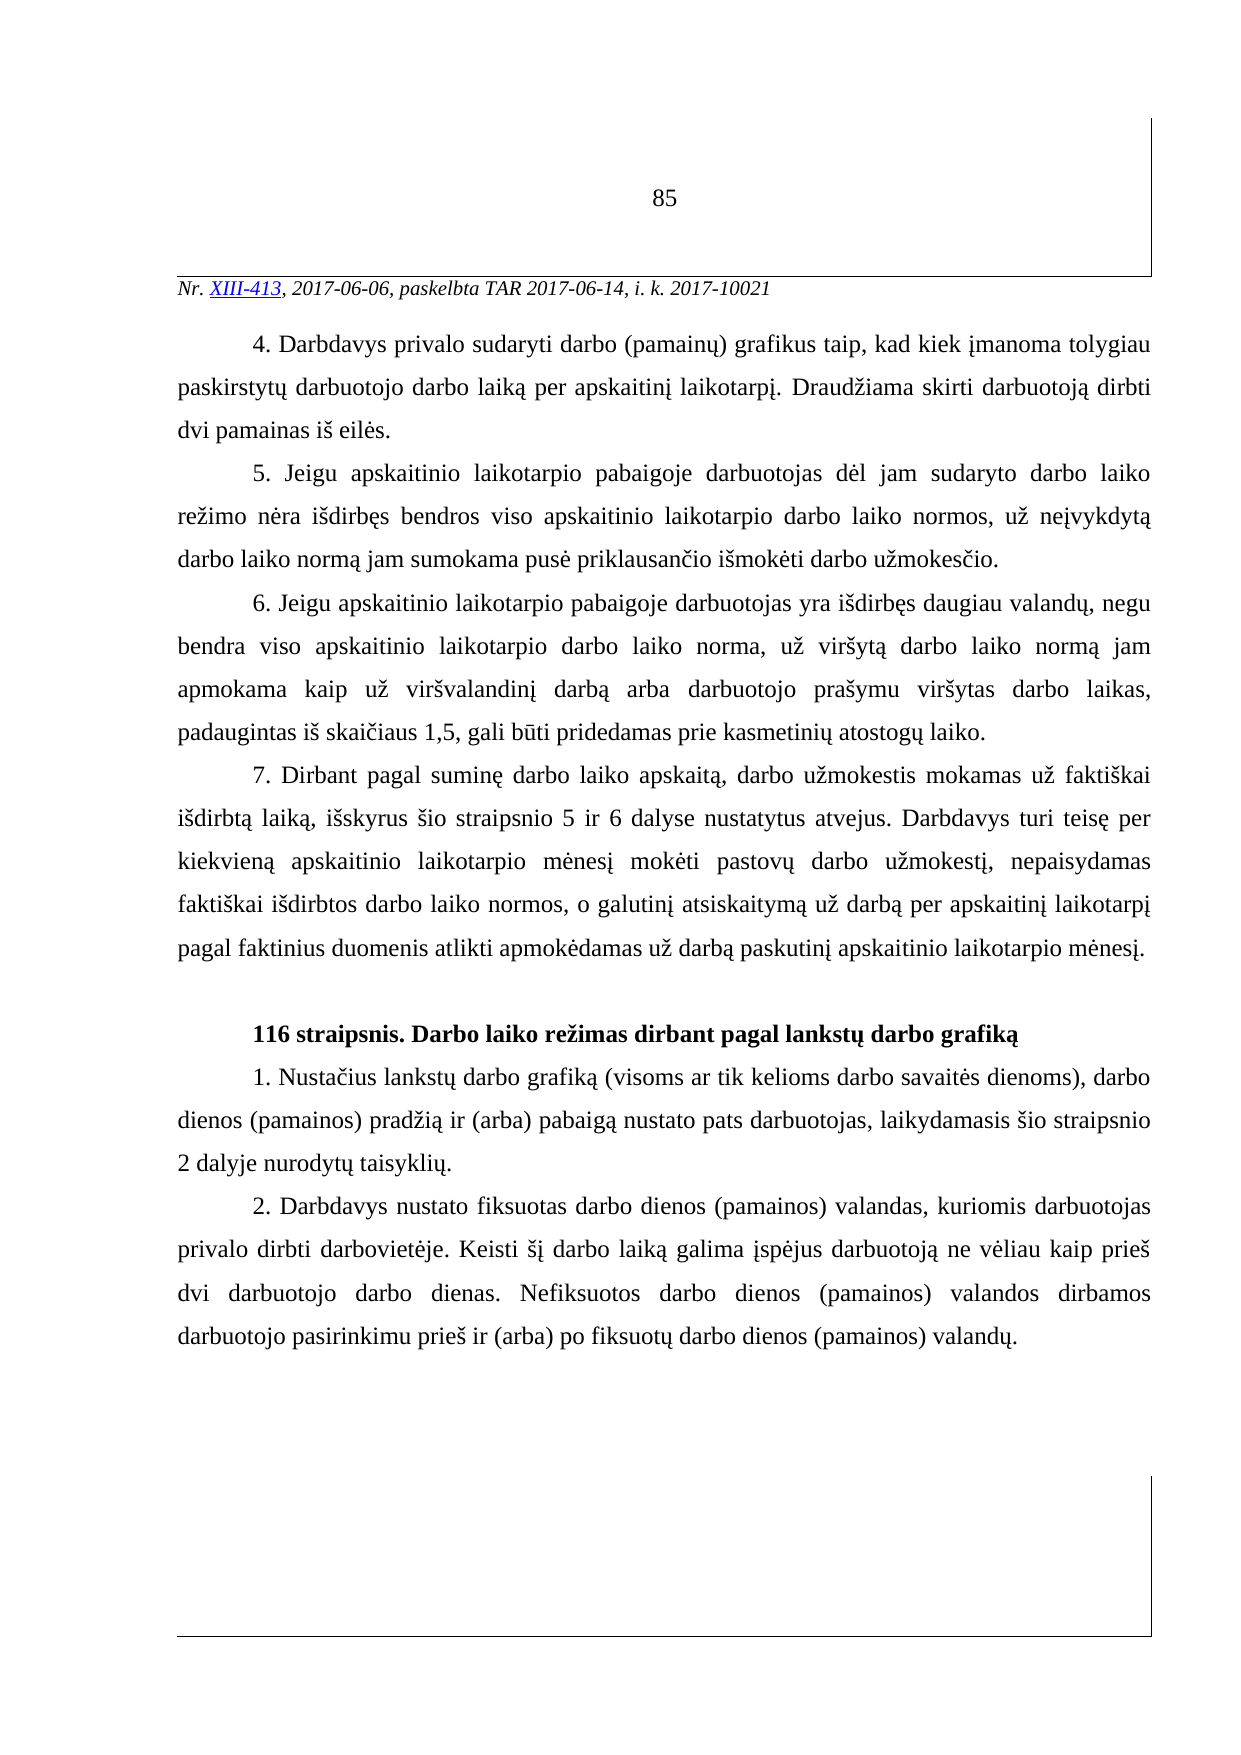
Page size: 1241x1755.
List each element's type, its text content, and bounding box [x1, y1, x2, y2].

text 1. Nustačius lankstų darbo grafiką (visoms ar tik kelioms darbo savaitės dienoms), darbo dienos (pamainos) pradžią ir (arba) pabaigą nustato pats darbuotojas, laikydamasis šio straipsnio 2 dalyje nurodytų taisyklių. [177, 1062, 1152, 1177]
text Nr. XIII-413, 2017-06-06, paskelbta TAR 2017-06-14, i. k. 2017-10021 [177, 276, 1152, 300]
text 6. Jeigu apskaitinio laikotarpio pabaigoje darbuotojas yra išdirbęs daugiau valandų, negu bendra viso apskaitinio laikotarpio darbo laiko norma, už viršytą darbo laiko normą jam apmokama kaip už viršvalandinį darbą arba darbuotojo prašymu viršytas darbo laikas, padaugintas iš skaičiaus 1,5, gali būti pridedamas prie kasmetinių atostogų laiko. [177, 588, 1152, 746]
text 4. Darbdavys privalo sudaryti darbo (pamainų) grafikus taip, kad kiek įmanoma tolygiau paskirstytų darbuotojo darbo laiką per apskaitinį laikotarpį. Draudžiama skirti darbuotoją dirbti dvi pamainas iš eilės. [177, 329, 1152, 444]
text 7. Dirbant pagal suminę darbo laiko apskaitą, darbo užmokestis mokamas už faktiškai išdirbtą laiką, išskyrus šio straipsnio 5 ir 6 dalyse nustatytus atvejus. Darbdavys turi teisę per kiekvieną apskaitinio laikotarpio mėnesį mokėti pastovų darbo užmokestį, nepaisydamas faktiškai išdirbtos darbo laiko normos, o galutinį atsiskaitymą už darbą per apskaitinį laikotarpį pagal faktinius duomenis atlikti apmokėdamas už darbą paskutinį apskaitinio laikotarpio mėnesį. [177, 760, 1152, 961]
text 2. Darbdavys nustato fiksuotas darbo dienos (pamainos) valandas, kuriomis darbuotojas privalo dirbti darbovietėje. Keisti šį darbo laiką galima įspėjus darbuotoją ne vėliau kaip prieš dvi darbuotojo darbo dienas. Nefiksuotos darbo dienos (pamainos) valandos dirbamos darbuotojo pasirinkimu prieš ir (arba) po fiksuotų darbo dienos (pamainos) valandų. [177, 1191, 1152, 1349]
subtitle 116 straipsnis. Darbo laiko režimas dirbant pagal lankstų darbo grafiką [177, 1019, 1152, 1048]
text 5. Jeigu apskaitinio laikotarpio pabaigoje darbuotojas dėl jam sudaryto darbo laiko režimo nėra išdirbęs bendros viso apskaitinio laikotarpio darbo laiko normos, už neįvykdytą darbo laiko normą jam sumokama pusė priklausančio išmokėti darbo užmokesčio. [177, 458, 1152, 573]
